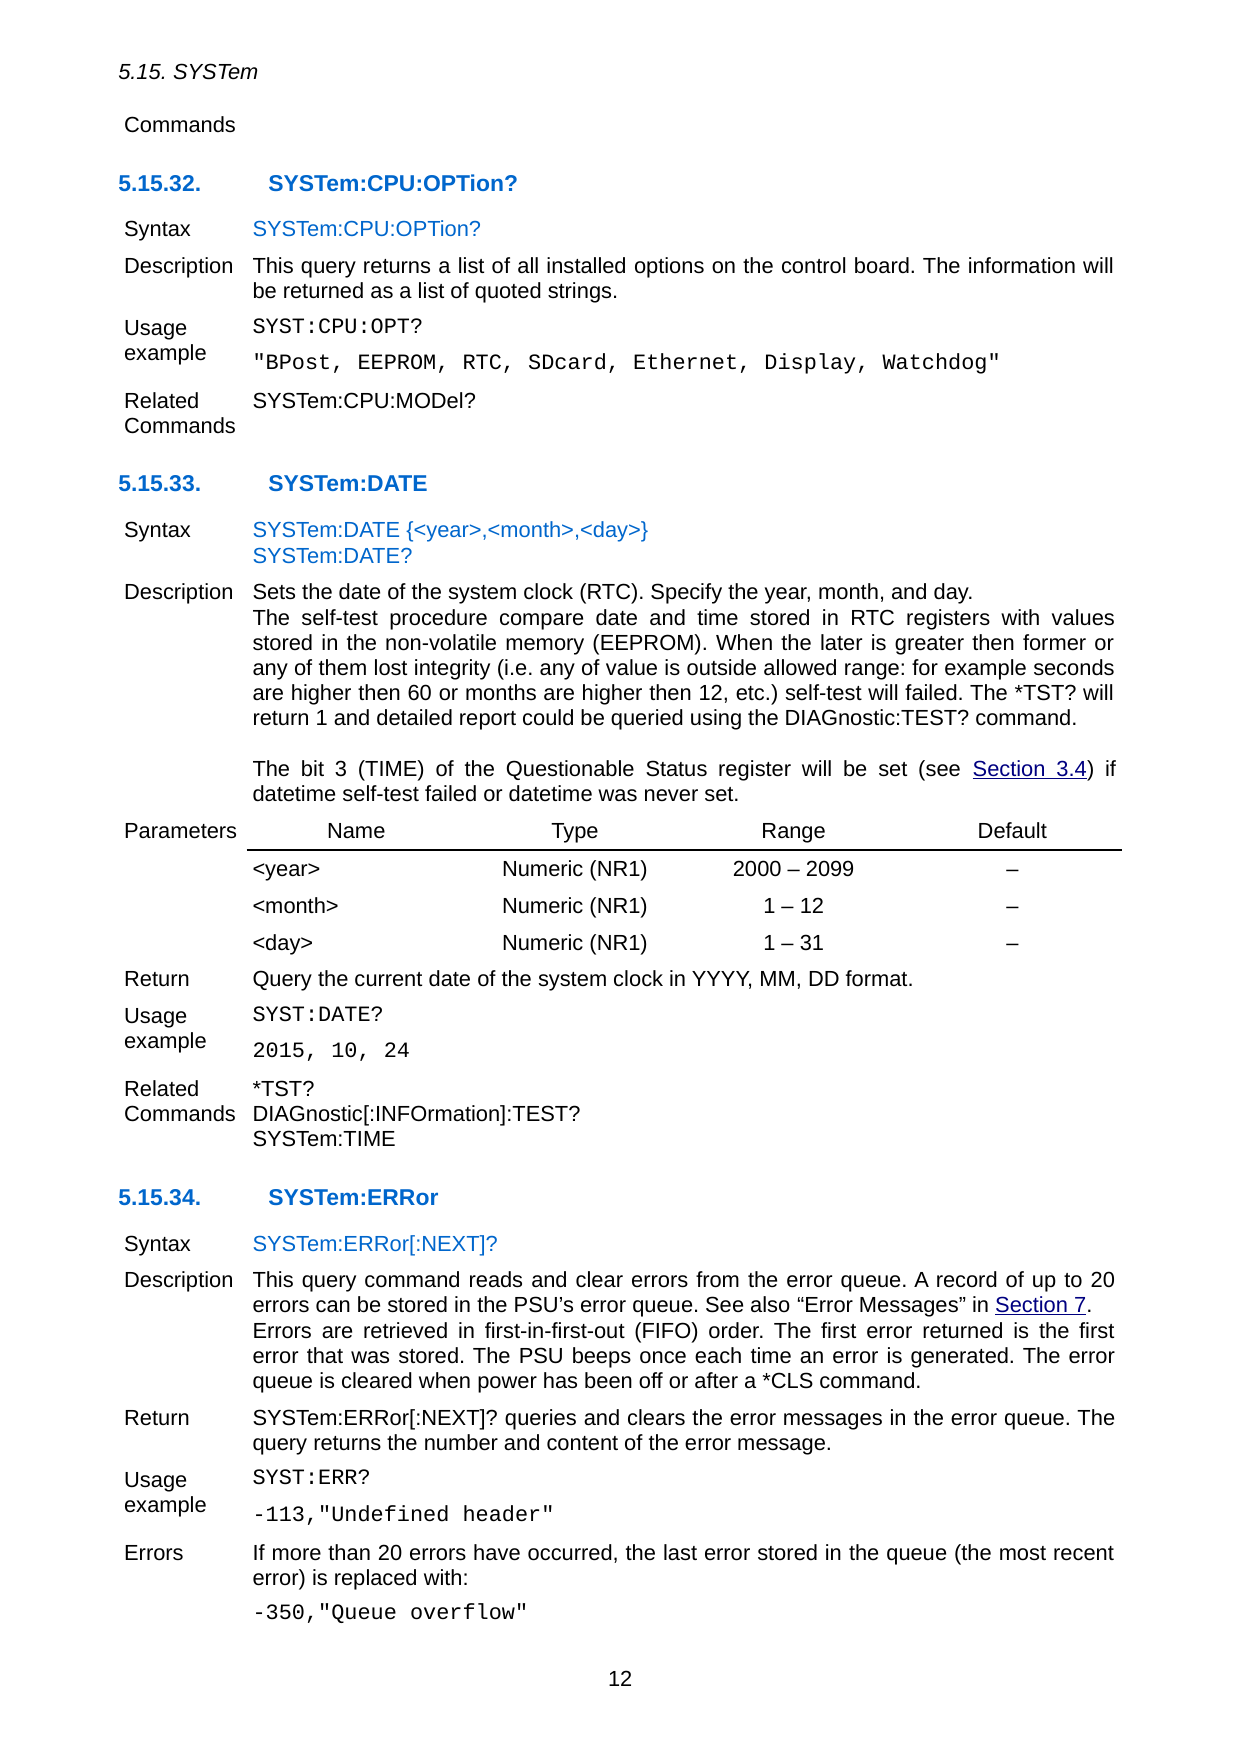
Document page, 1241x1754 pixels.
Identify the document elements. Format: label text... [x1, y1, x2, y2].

subtitle SYSTem:DATE [118, 470, 1122, 497]
table_cell [247, 106, 1122, 143]
table_cell SYST:CPU:OPT? "BPost, EEPROM, RTC, SDcard, Ethernet, Display, Watchdog" [247, 309, 1122, 382]
table_cell Numeric (NR1) [465, 924, 684, 961]
table_cell <year> [247, 851, 465, 887]
table_cell <day> [247, 924, 465, 961]
table_cell Sets the date of the system clock (RTC). Specify the year, month, and day. The self-test procedure compare date and time stored in RTC registers with values stored in the non-volatile memory (EEPROM). When the later is greater then former or any of them lost integrity (i.e. any of value is outside allowed range: for example seconds are higher then 60 or months are higher then 12, etc.) self-test will failed. The *TST? will return 1 and detailed report could be queried using the DIAGnostic:TEST? command. The bit 3 (TIME) of the Questionable Status register will be set (see Section 3.4) if datetime self-test failed or datetime was never set. [247, 574, 1122, 812]
table_cell Numeric (NR1) [465, 851, 684, 887]
table_cell Related Commands [118, 1070, 247, 1157]
table_cell Usage example [118, 1461, 247, 1534]
subtitle SYSTem:ERRor [118, 1184, 1122, 1210]
table_cell *TST? DIAGnostic[:INFOrmation]:TEST? SYSTem:TIME [247, 1070, 1122, 1157]
table_header Syntax [118, 512, 247, 573]
table_cell SYST:ERR? -113,"Undefined header" [247, 1461, 1122, 1534]
table_header Syntax [118, 1225, 247, 1261]
table_cell Numeric (NR1) [465, 887, 684, 924]
table_cell – [903, 887, 1122, 924]
table_cell This query command reads and clear errors from the error queue. A record of up to 20 errors can be stored in the PSU’s error queue. See also “Error Messages” in Section 7. Errors are retrieved in first-in-first-out (FIFO) order. The first error returned is the first error that was stored. The PSU beeps once each time an error is generated. The error queue is cleared when power has been off or after a *CLS command. [247, 1261, 1122, 1399]
table_cell <month> [247, 887, 465, 924]
table_cell Name [247, 812, 465, 848]
table_header Syntax [118, 211, 247, 247]
table_cell This query returns a list of all installed options on the control board. The information will be returned as a list of quoted strings. [247, 247, 1122, 309]
table_cell Query the current date of the system clock in YYYY, MM, DD format. [247, 961, 1122, 997]
table_cell Errors [118, 1534, 247, 1644]
table_cell Range [684, 812, 903, 848]
table_cell Usage example [118, 997, 247, 1070]
table_cell 2000 – 2099 [684, 851, 903, 887]
table_cell SYST:DATE? 2015, 10, 24 [247, 997, 1122, 1070]
table_cell Description [118, 247, 247, 309]
table_cell SYSTem:CPU:MODel? [247, 382, 1122, 444]
subtitle SYSTem:CPU:OPTion? [118, 169, 1122, 196]
table_cell Default [903, 812, 1122, 848]
table_cell Type [465, 812, 684, 848]
table_cell – [903, 851, 1122, 887]
table_cell Description [118, 1261, 247, 1399]
table_cell Parameters [118, 812, 247, 961]
table_cell 1 – 12 [684, 887, 903, 924]
table_cell If more than 20 errors have occurred, the last error stored in the queue (the most recent error) is replaced with: -350,"Queue overflow" [247, 1534, 1122, 1644]
table_cell Related Commands [118, 382, 247, 444]
table_cell Description [118, 574, 247, 812]
table_cell Return [118, 961, 247, 997]
table_cell Usage example [118, 309, 247, 382]
table_cell Return [118, 1399, 247, 1461]
table_cell SYSTem:ERRor[:NEXT]? queries and clears the error messages in the error queue. The query returns the number and content of the error message. [247, 1399, 1122, 1461]
table_cell 1 – 31 [684, 924, 903, 961]
table_header SYSTem:CPU:OPTion? [247, 211, 1122, 247]
table_header SYSTem:DATE {<year>,<month>,<day>} SYSTem:DATE? [247, 512, 1122, 573]
table_cell Commands [118, 106, 247, 143]
table_header SYSTem:ERRor[:NEXT]? [247, 1225, 1122, 1261]
table_cell – [903, 924, 1122, 961]
